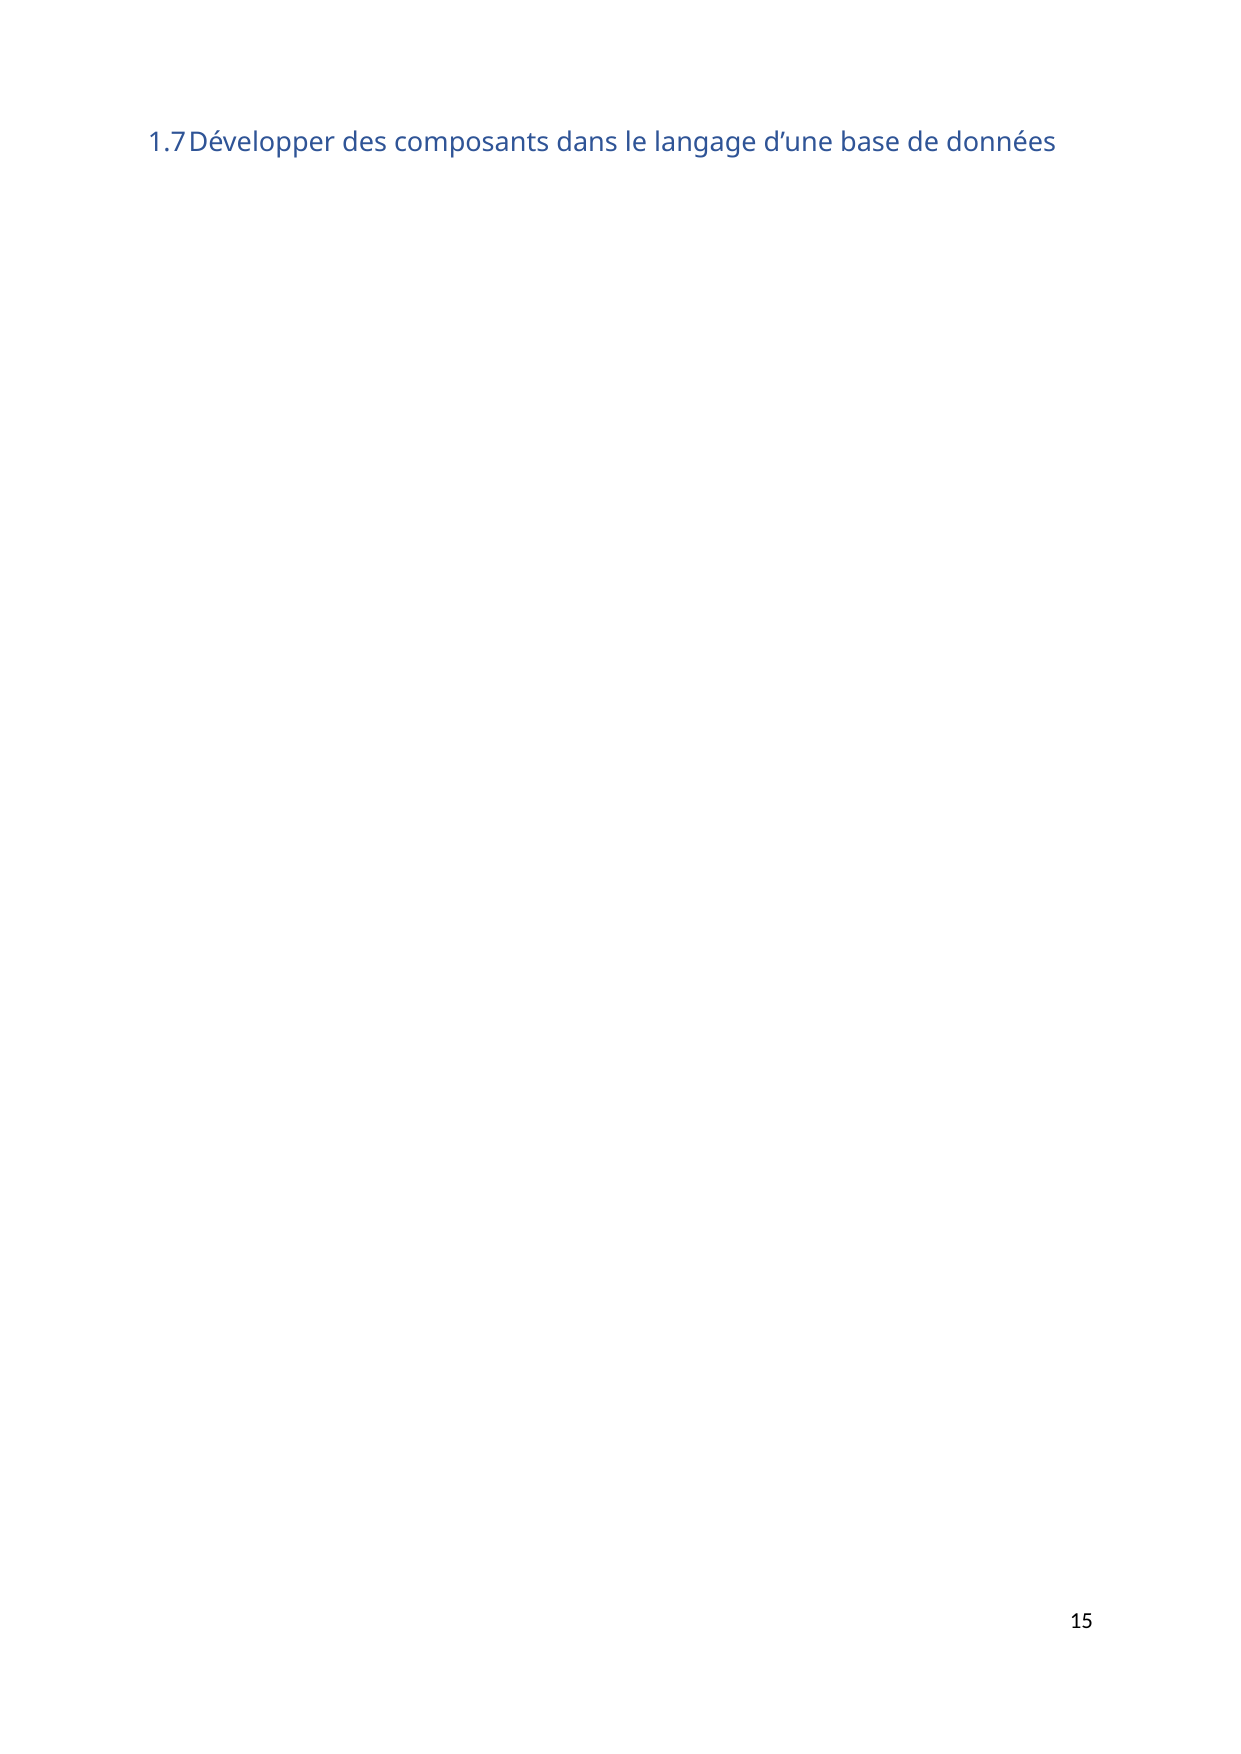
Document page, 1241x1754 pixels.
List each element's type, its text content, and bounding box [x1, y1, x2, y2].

list Développer des composants dans le langage d’une base de données [148, 123, 1093, 159]
